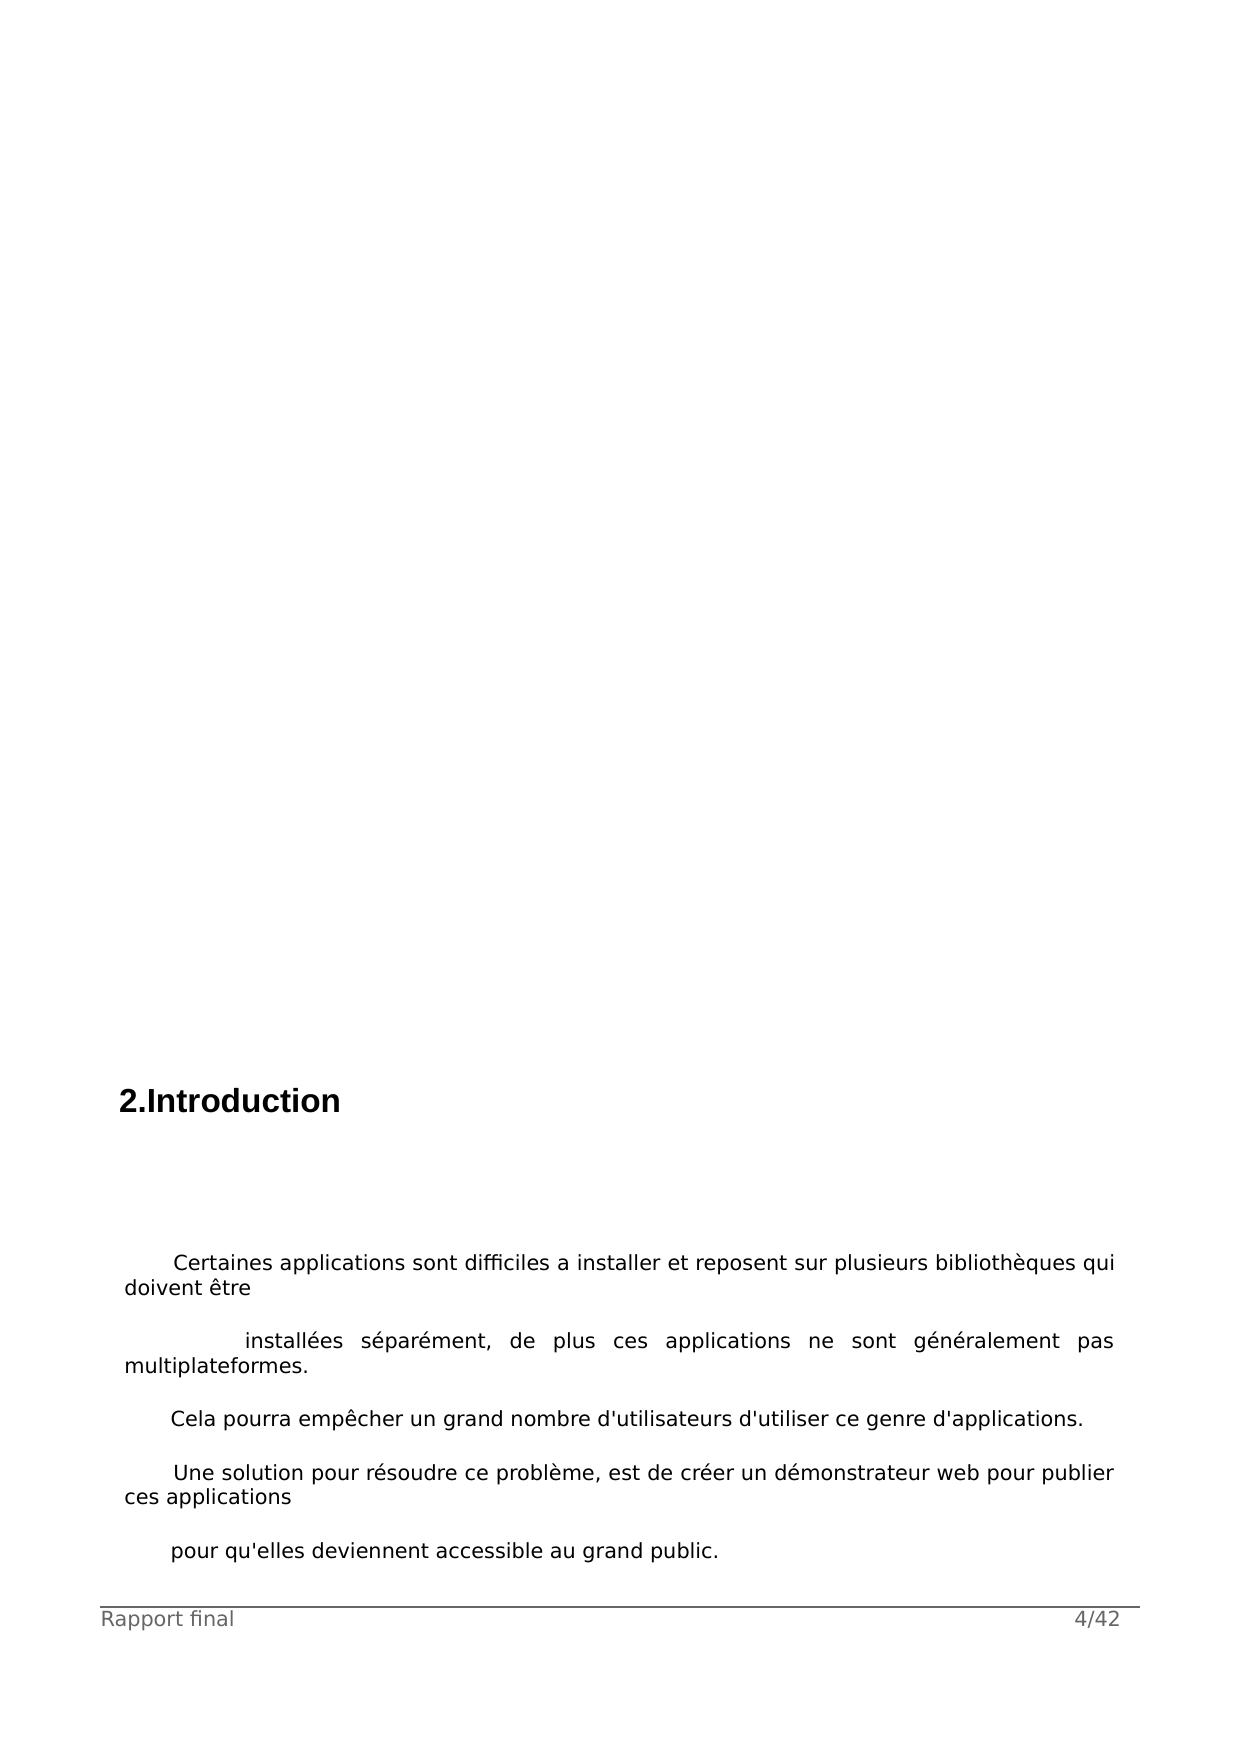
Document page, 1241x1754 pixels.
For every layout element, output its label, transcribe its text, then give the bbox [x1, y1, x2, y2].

text Certaines applications sont difficiles a installer et reposent sur plusieurs bibliothèques qui doivent être [124, 1251, 1116, 1300]
text Une solution pour résoudre ce problème, est de créer un démonstrateur web pour publier ces applications [124, 1461, 1116, 1510]
text pour qu'elles deviennent accessible au grand public. [124, 1539, 1116, 1563]
text Cela pourra empêcher un grand nombre d'utilisateurs d'utiliser ce genre d'applications. [124, 1407, 1116, 1432]
subtitle 2.Introduction [100, 1081, 1140, 1119]
text installées séparément, de plus ces applications ne sont généralement pas multiplateformes. [124, 1329, 1116, 1378]
